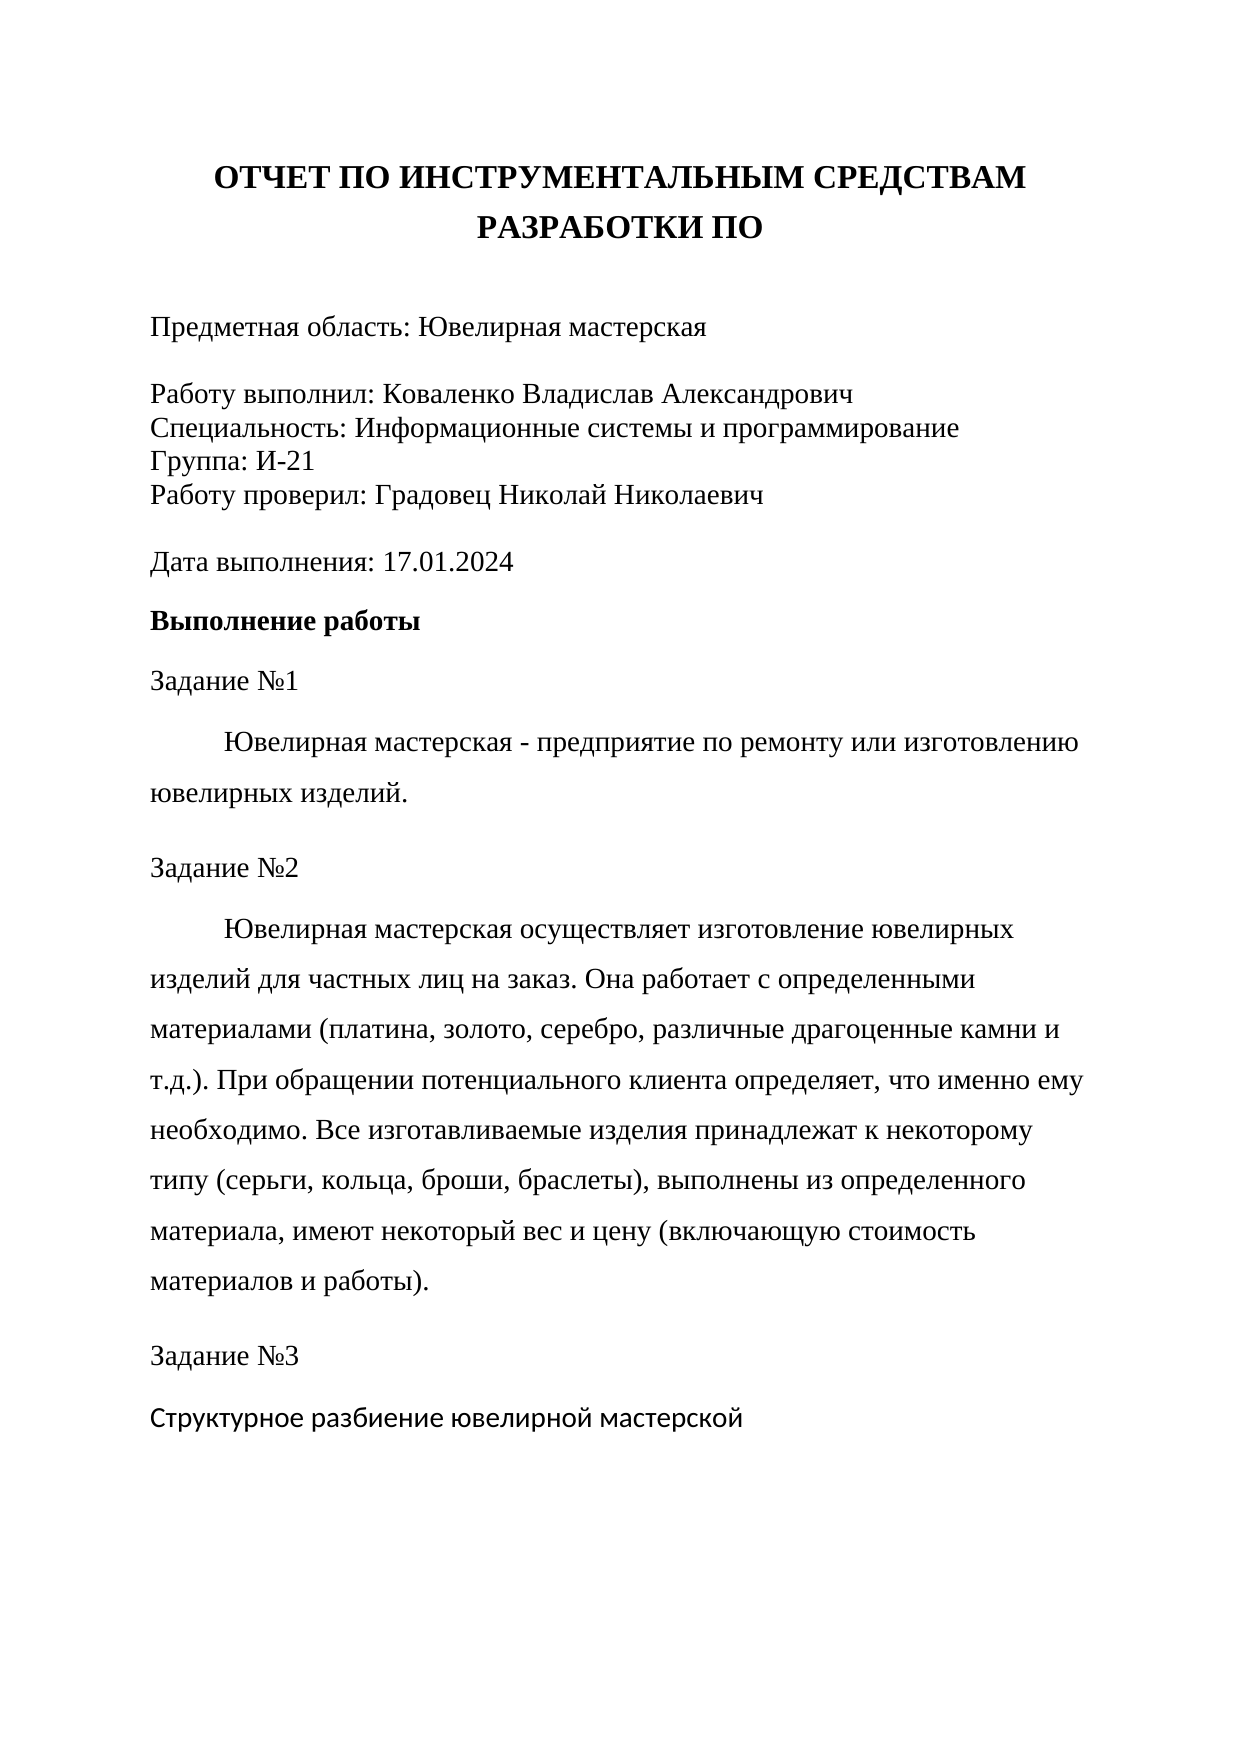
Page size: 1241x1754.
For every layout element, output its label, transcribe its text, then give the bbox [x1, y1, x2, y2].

text ОТЧЕТ ПО ИНСТРУМЕНТАЛЬНЫМ СРЕДСТВАМ РАЗРАБОТКИ ПО [150, 157, 1090, 245]
text Задание №2 [150, 850, 1090, 883]
text Выполнение работы [150, 603, 1090, 636]
text Предметная область: Ювелирная мастерская [150, 309, 1090, 343]
text Специальность: Информационные системы и программирование [150, 410, 1090, 443]
text Ювелирная мастерская осуществляет изготовление ювелирных изделий для частных лиц на заказ. Она работает с определенными материалами (платина, золото, серебро, различные драгоценные камни и т.д.). При обращении потенциального клиента определяет, что именно ему необходимо. Все изготавливаемые изделия принадлежат к некоторому типу (серьги, кольца, броши, браслеты), выполнены из определенного материала, имеют некоторый вес и цену (включающую стоимость материалов и работы). [150, 911, 1090, 1297]
text Задание №3 [150, 1338, 1090, 1372]
text Структурное разбиение ювелирной мастерской [150, 1399, 1090, 1435]
text Работу проверил: Градовец Николай Николаевич [150, 477, 1090, 511]
text Группа: И-21 [150, 443, 1090, 477]
text Работу выполнил: Коваленко Владислав Александрович [150, 376, 1090, 410]
text Задание №1 [150, 663, 1090, 697]
text Дата выполнения: 17.01.2024 [150, 544, 1090, 578]
text Ювелирная мастерская - предприятие по ремонту или изготовлению ювелирных изделий. [150, 724, 1090, 808]
